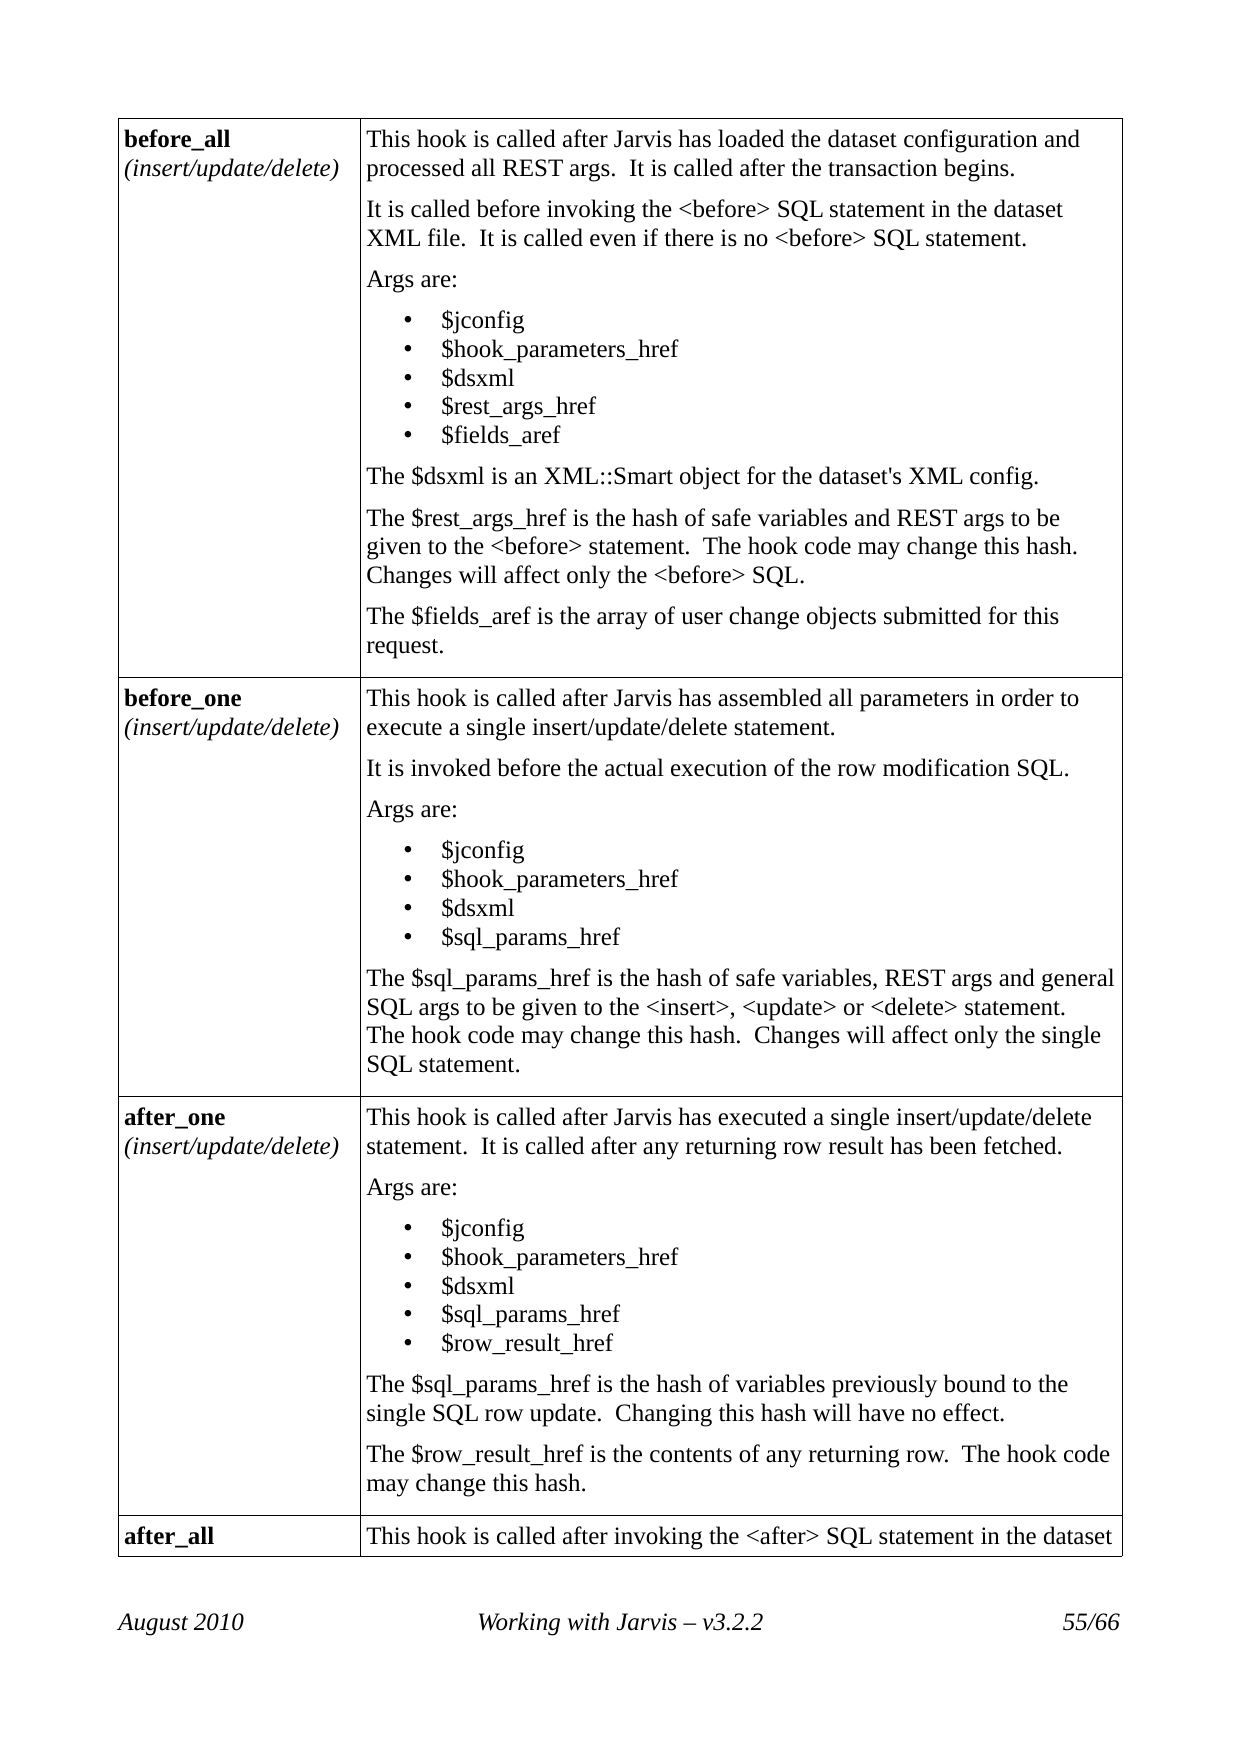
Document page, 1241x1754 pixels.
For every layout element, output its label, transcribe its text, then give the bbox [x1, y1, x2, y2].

table_cell after_one (insert/update/delete) [119, 1097, 360, 1515]
table_cell This hook is called after invoking the <after> SQL statement in the dataset [361, 1516, 1122, 1556]
table_cell after_all [119, 1516, 360, 1556]
table_cell This hook is called after Jarvis has loaded the dataset configuration and processed all REST args. It is called after the transaction begins. It is called before invoking the <before> SQL statement in the dataset XML file. It is called even if there is no <before> SQL statement. Args are: $jconfig $hook_parameters_href $dsxml $rest_args_href $fields_aref The $dsxml is an XML::Smart object for the dataset's XML config. The $rest_args_href is the hash of safe variables and REST args to be given to the <before> statement. The hook code may change this hash. Changes will affect only the <before> SQL. The $fields_aref is the array of user change objects submitted for this request. [361, 119, 1122, 677]
table_cell This hook is called after Jarvis has assembled all parameters in order to execute a single insert/update/delete statement. It is invoked before the actual execution of the row modification SQL. Args are: $jconfig $hook_parameters_href $dsxml $sql_params_href The $sql_params_href is the hash of safe variables, REST args and general SQL args to be given to the <insert>, <update> or <delete> statement. The hook code may change this hash. Changes will affect only the single SQL statement. [361, 678, 1122, 1096]
table_cell before_one (insert/update/delete) [119, 678, 360, 1096]
table_cell This hook is called after Jarvis has executed a single insert/update/delete statement. It is called after any returning row result has been fetched. Args are: $jconfig $hook_parameters_href $dsxml $sql_params_href $row_result_href The $sql_params_href is the hash of variables previously bound to the single SQL row update. Changing this hash will have no effect. The $row_result_href is the contents of any returning row. The hook code may change this hash. [361, 1097, 1122, 1515]
table_cell before_all (insert/update/delete) [119, 119, 360, 677]
